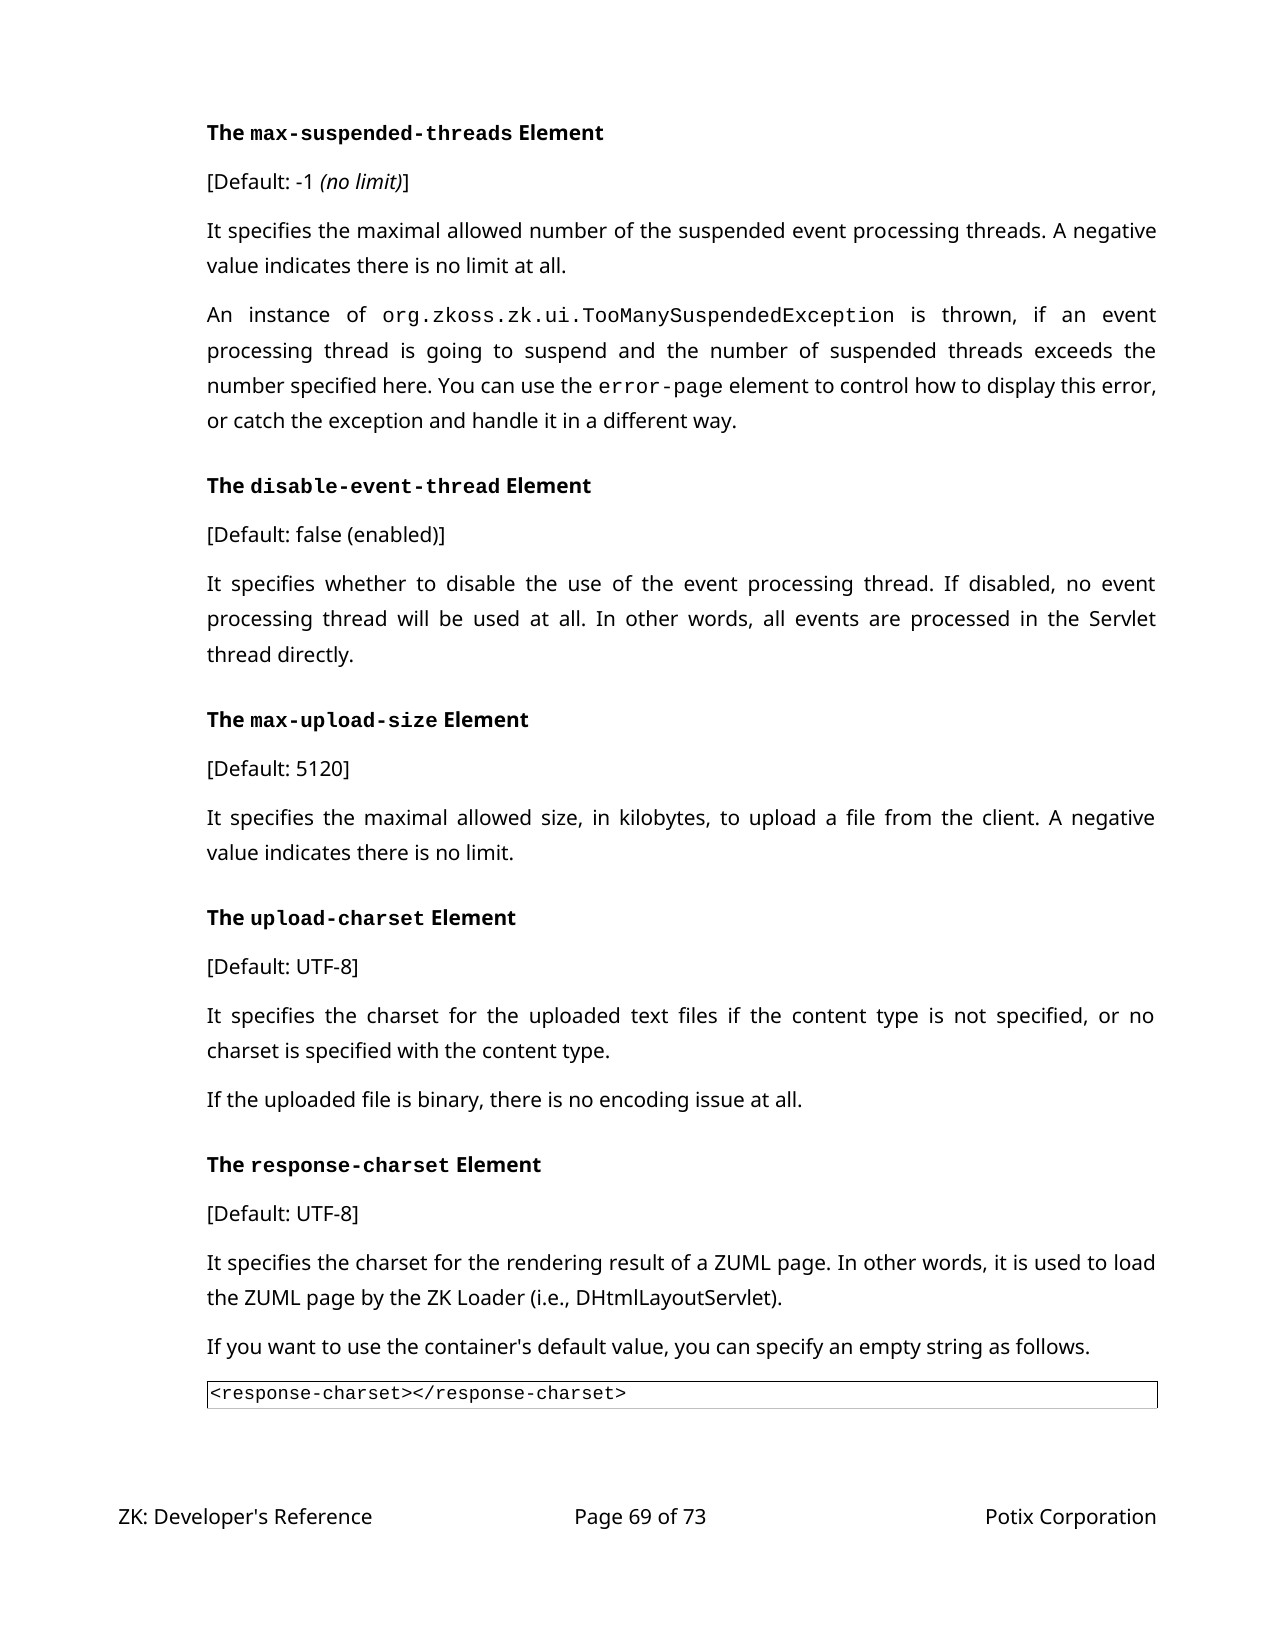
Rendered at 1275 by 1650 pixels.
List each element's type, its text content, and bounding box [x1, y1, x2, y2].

text It specifies the charset for the uploaded text files if the content type is not specified, or no charset is specified with the content type. [207, 1001, 1157, 1064]
subtitle The max-upload-size Element [207, 705, 1157, 733]
text <response-charset></response-charset> [208, 1382, 1157, 1408]
text An instance of org.zkoss.zk.ui.TooManySuspendedException is thrown, if an event processing thread is going to suspend and the number of suspended threads exceeds the number specified here. You can use the error-page element to control how to display this error, or catch the exception and handle it in a different way. [207, 300, 1157, 435]
text [Default: false (enabled)] [207, 521, 1157, 549]
text [Default: 5120] [207, 754, 1157, 782]
subtitle The upload-charset Element [207, 903, 1157, 931]
subtitle The response-charset Element [207, 1150, 1157, 1178]
text It specifies whether to disable the use of the event processing thread. If disabled, no event processing thread will be used at all. In other words, all events are processed in the Servlet thread directly. [207, 569, 1157, 668]
text If you want to use the container's default value, you can specify an empty string as follows. [207, 1332, 1157, 1360]
subtitle The disable-event-thread Element [207, 471, 1157, 500]
text It specifies the maximal allowed size, in kilobytes, to upload a file from the client. A negative value indicates there is no limit. [207, 803, 1157, 866]
text [Default: -1 (no limit)] [207, 167, 1157, 196]
subtitle The max-suspended-threads Element [207, 118, 1157, 147]
text [Default: UTF-8] [207, 952, 1157, 980]
text It specifies the maximal allowed number of the suspended event processing threads. A negative value indicates there is no limit at all. [207, 216, 1157, 279]
text It specifies the charset for the rendering result of a ZUML page. In other words, it is used to load the ZUML page by the ZK Loader (i.e., DHtmlLayoutServlet). [207, 1248, 1157, 1311]
text [Default: UTF-8] [207, 1199, 1157, 1227]
text If the uploaded file is binary, there is no encoding issue at all. [207, 1085, 1157, 1113]
